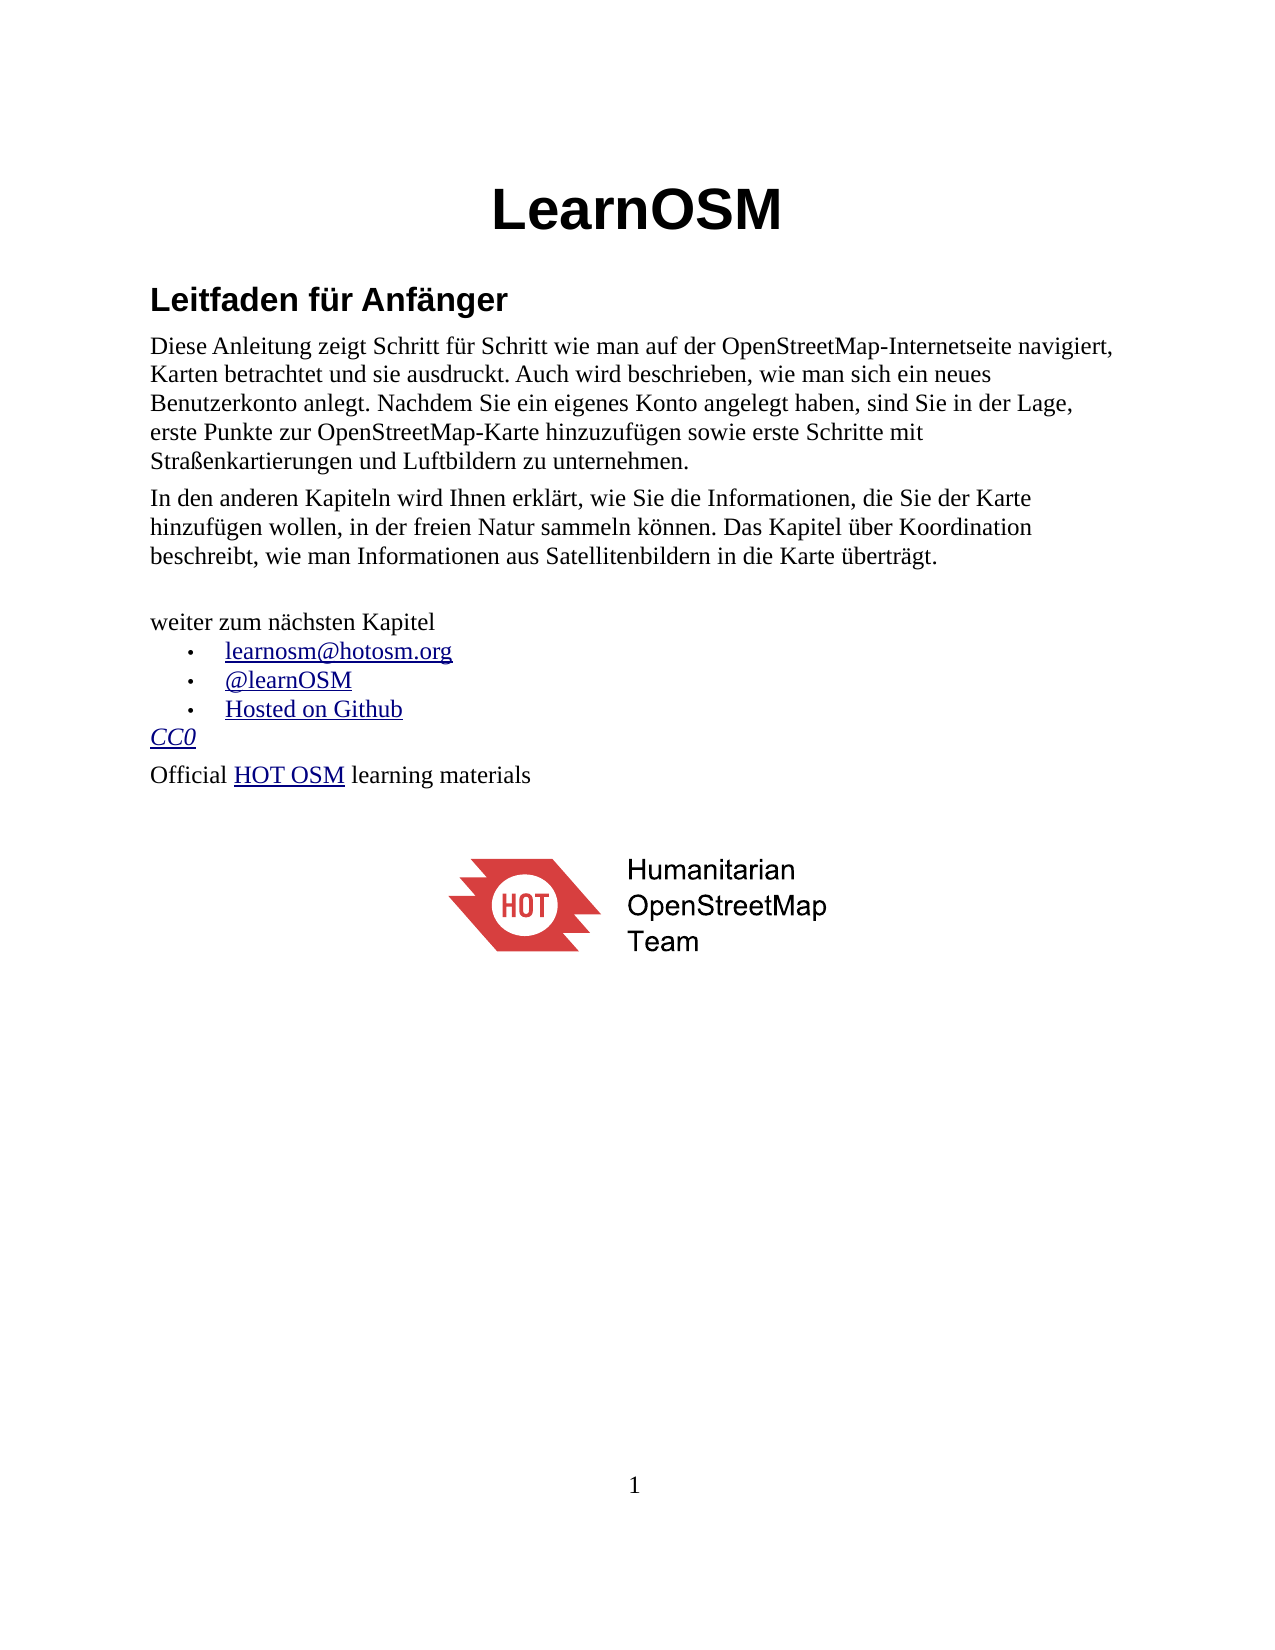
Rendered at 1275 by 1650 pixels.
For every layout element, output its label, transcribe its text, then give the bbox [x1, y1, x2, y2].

list Hosted on Github [187, 694, 1125, 722]
text Diese Anleitung zeigt Schritt für Schritt wie man auf der OpenStreetMap-Internetseite navigiert, Karten betrachtet und sie ausdruckt. Auch wird beschrieben, wie man sich ein neues Benutzerkonto anlegt. Nachdem Sie ein eigenes Konto angelegt haben, sind Sie in der Lage, erste Punkte zur OpenStreetMap-Karte hinzuzufügen sowie erste Schritte mit Straßenkartierungen und Luftbildern zu unternehmen. [150, 331, 1125, 474]
title LearnOSM [150, 175, 1125, 242]
text CC0 [150, 722, 1125, 751]
text Official HOT OSM learning materials [150, 760, 1125, 789]
list @learnOSM [187, 665, 1125, 694]
text weiter zum nächsten Kapitel [150, 607, 1125, 636]
subtitle Leitfaden für Anfänger [150, 279, 1125, 318]
list learnosm@hotosm.org [187, 636, 1125, 665]
text In den anderen Kapiteln wird Ihnen erklärt, wie Sie die Informationen, die Sie der Karte hinzufügen wollen, in der freien Natur sammeln können. Das Kapitel über Koordination beschreibt, wie man Informationen aus Satellitenbildern in die Karte überträgt. [150, 483, 1125, 570]
